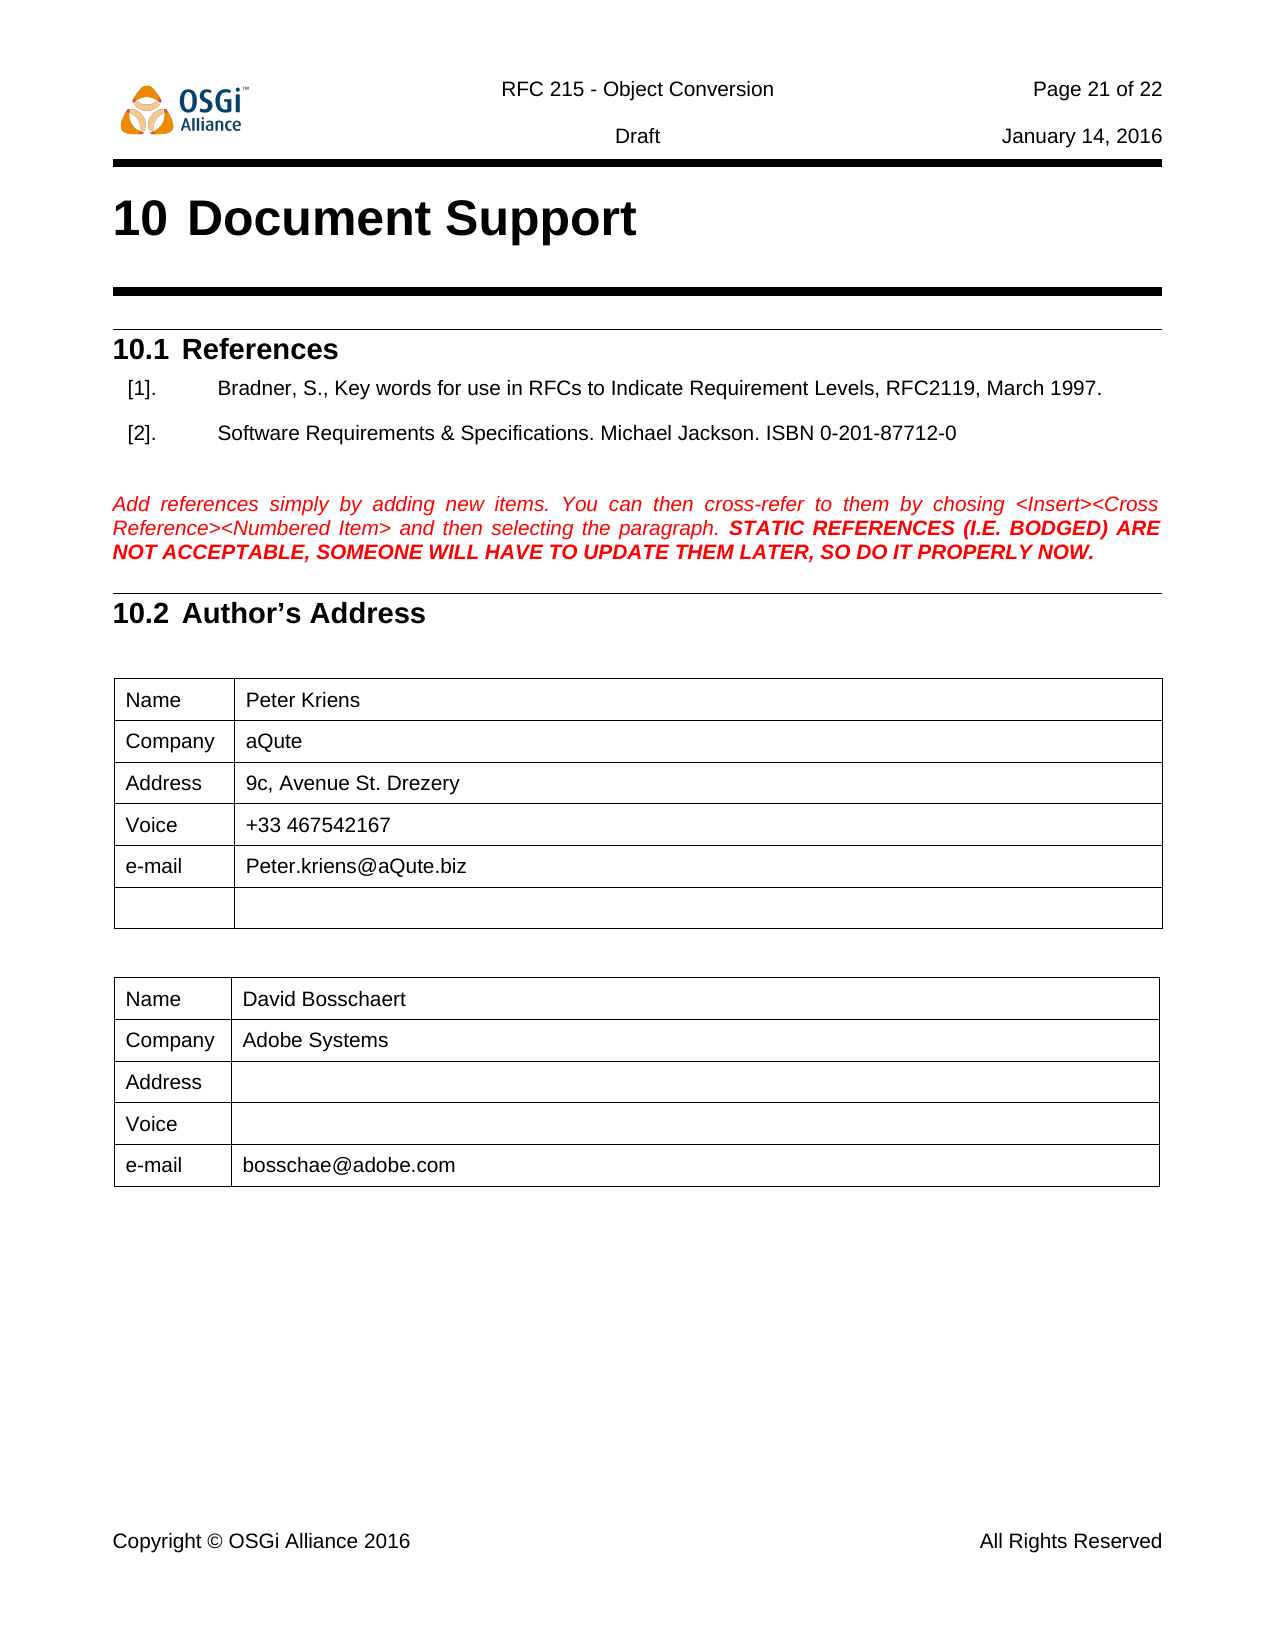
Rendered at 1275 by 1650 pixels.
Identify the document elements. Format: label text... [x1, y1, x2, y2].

table_cell Peter.kriens@aQute.biz [235, 846, 1162, 887]
table_cell Company [115, 1020, 231, 1061]
table_cell Adobe Systems [232, 1020, 1159, 1061]
table_cell 9c, Avenue St. Drezery [235, 763, 1162, 803]
list Bradner, S., Key words for use in RFCs to Indicate Requirement Levels, RFC2119, March 1997. [127, 376, 1162, 400]
table_cell [235, 888, 1162, 928]
table_cell Address [115, 1062, 231, 1102]
subtitle Author’s Address [112, 594, 1162, 629]
table_cell +33 467542167 [235, 804, 1162, 845]
table_cell bosschae@adobe.com [232, 1145, 1159, 1186]
table_header Name [115, 679, 234, 720]
table_cell Voice [115, 1103, 231, 1144]
table_cell e-mail [115, 846, 234, 887]
subtitle Document Support [112, 160, 1162, 296]
table_header Peter Kriens [235, 679, 1162, 720]
table_cell aQute [235, 721, 1162, 762]
table_cell [232, 1103, 1159, 1144]
list Software Requirements & Specifications. Michael Jackson. ISBN 0-201-87712-0 [127, 421, 1162, 445]
text Add references simply by adding new items. You can then cross-refer to them by chosing <Insert><Cross Reference><Numbered Item> and then selecting the paragraph. STATIC REFERENCES (I.E. BODGED) ARE NOT ACCEPTABLE, SOMEONE WILL HAVE TO UPDATE THEM LATER, SO DO IT PROPERLY NOW. [112, 492, 1162, 563]
table_header David Bosschaert [232, 978, 1159, 1019]
table_header Name [115, 978, 231, 1019]
picture [113, 78, 257, 142]
table_cell e-mail [115, 1145, 231, 1186]
table_cell Voice [115, 804, 234, 845]
table_cell Company [115, 721, 234, 762]
table_cell Address [115, 763, 234, 803]
table_cell [115, 888, 234, 928]
table_cell [232, 1062, 1159, 1102]
subtitle References [112, 330, 1162, 366]
